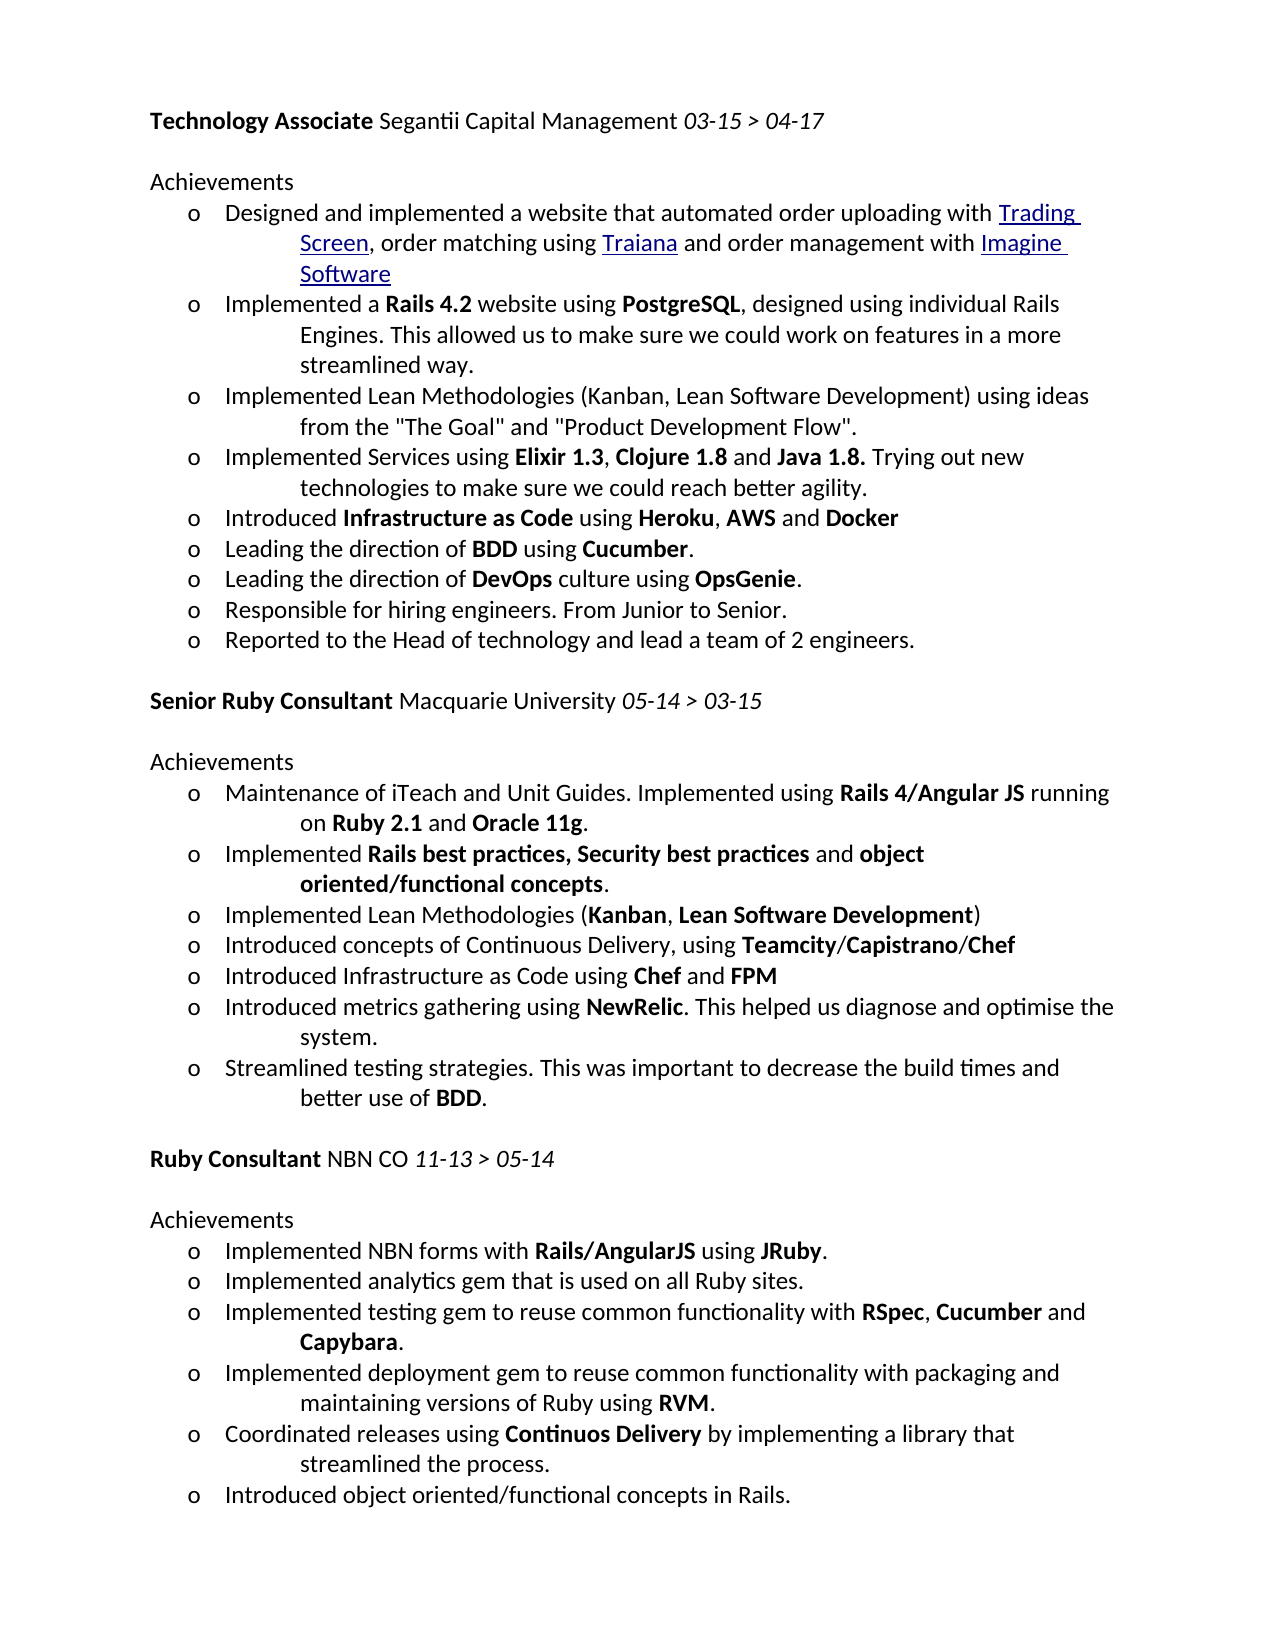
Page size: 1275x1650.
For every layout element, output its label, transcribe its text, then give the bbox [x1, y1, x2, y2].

list Leading the direction of DevOps culture using OpsGenie. [187, 563, 1125, 594]
text Technology Associate Segantii Capital Management 03-15 > 04-17 [150, 106, 1125, 136]
list Implemented Lean Methodologies (Kanban, Lean Software Development) using ideas from the "The Goal" and "Product Development Flow". [187, 380, 1125, 441]
list Leading the direction of BDD using Cucumber. [187, 533, 1125, 563]
list Coordinated releases using Continuos Delivery by implementing a library that streamlined the process. [187, 1418, 1125, 1479]
list Streamlined testing strategies. This was important to decrease the build times and better use of BDD. [187, 1052, 1125, 1113]
list Introduced concepts of Continuous Delivery, using Teamcity/Capistrano/Chef [187, 929, 1125, 960]
list Implemented a Rails 4.2 website using PostgreSQL, designed using individual Rails Engines. This allowed us to make sure we could work on features in a more streamlined way. [187, 289, 1125, 380]
list Implemented Lean Methodologies (Kanban, Lean Software Development) [187, 899, 1125, 929]
list Implemented testing gem to reuse common functionality with RSpec, Cucumber and Capybara. [187, 1296, 1125, 1357]
list Introduced object oriented/functional concepts in Rails. [187, 1479, 1125, 1509]
list Implemented NBN forms with Rails/AngularJS using JRuby. [187, 1235, 1125, 1265]
list Responsible for hiring engineers. From Junior to Senior. [187, 594, 1125, 624]
list Implemented deployment gem to reuse common functionality with packaging and maintaining versions of Ruby using RVM. [187, 1357, 1125, 1418]
list Introduced metrics gathering using NewRelic. This helped us diagnose and optimise the system. [187, 991, 1125, 1052]
text Achievements [150, 746, 1125, 777]
text Ruby Consultant NBN CO 11-13 > 05-14 [150, 1143, 1125, 1174]
list Maintenance of iTeach and Unit Guides. Implemented using Rails 4/Angular JS running on Ruby 2.1 and Oracle 11g. [187, 777, 1125, 838]
list Reported to the Head of technology and lead a team of 2 engineers. [187, 624, 1125, 655]
text Achievements [150, 1204, 1125, 1235]
text Senior Ruby Consultant Macquarie University 05-14 > 03-15 [150, 685, 1125, 716]
list Implemented analytics gem that is used on all Ruby sites. [187, 1265, 1125, 1296]
list Implemented Rails best practices, Security best practices and object oriented/functional concepts. [187, 838, 1125, 899]
list Introduced Infrastructure as Code using Chef and FPM [187, 960, 1125, 991]
text Achievements [150, 167, 1125, 197]
list Introduced Infrastructure as Code using Heroku, AWS and Docker [187, 502, 1125, 533]
list Designed and implemented a website that automated order uploading with Trading Screen, order matching using Traiana and order management with Imagine Software [187, 197, 1125, 289]
list Implemented Services using Elixir 1.3, Clojure 1.8 and Java 1.8. Trying out new technologies to make sure we could reach better agility. [187, 441, 1125, 502]
